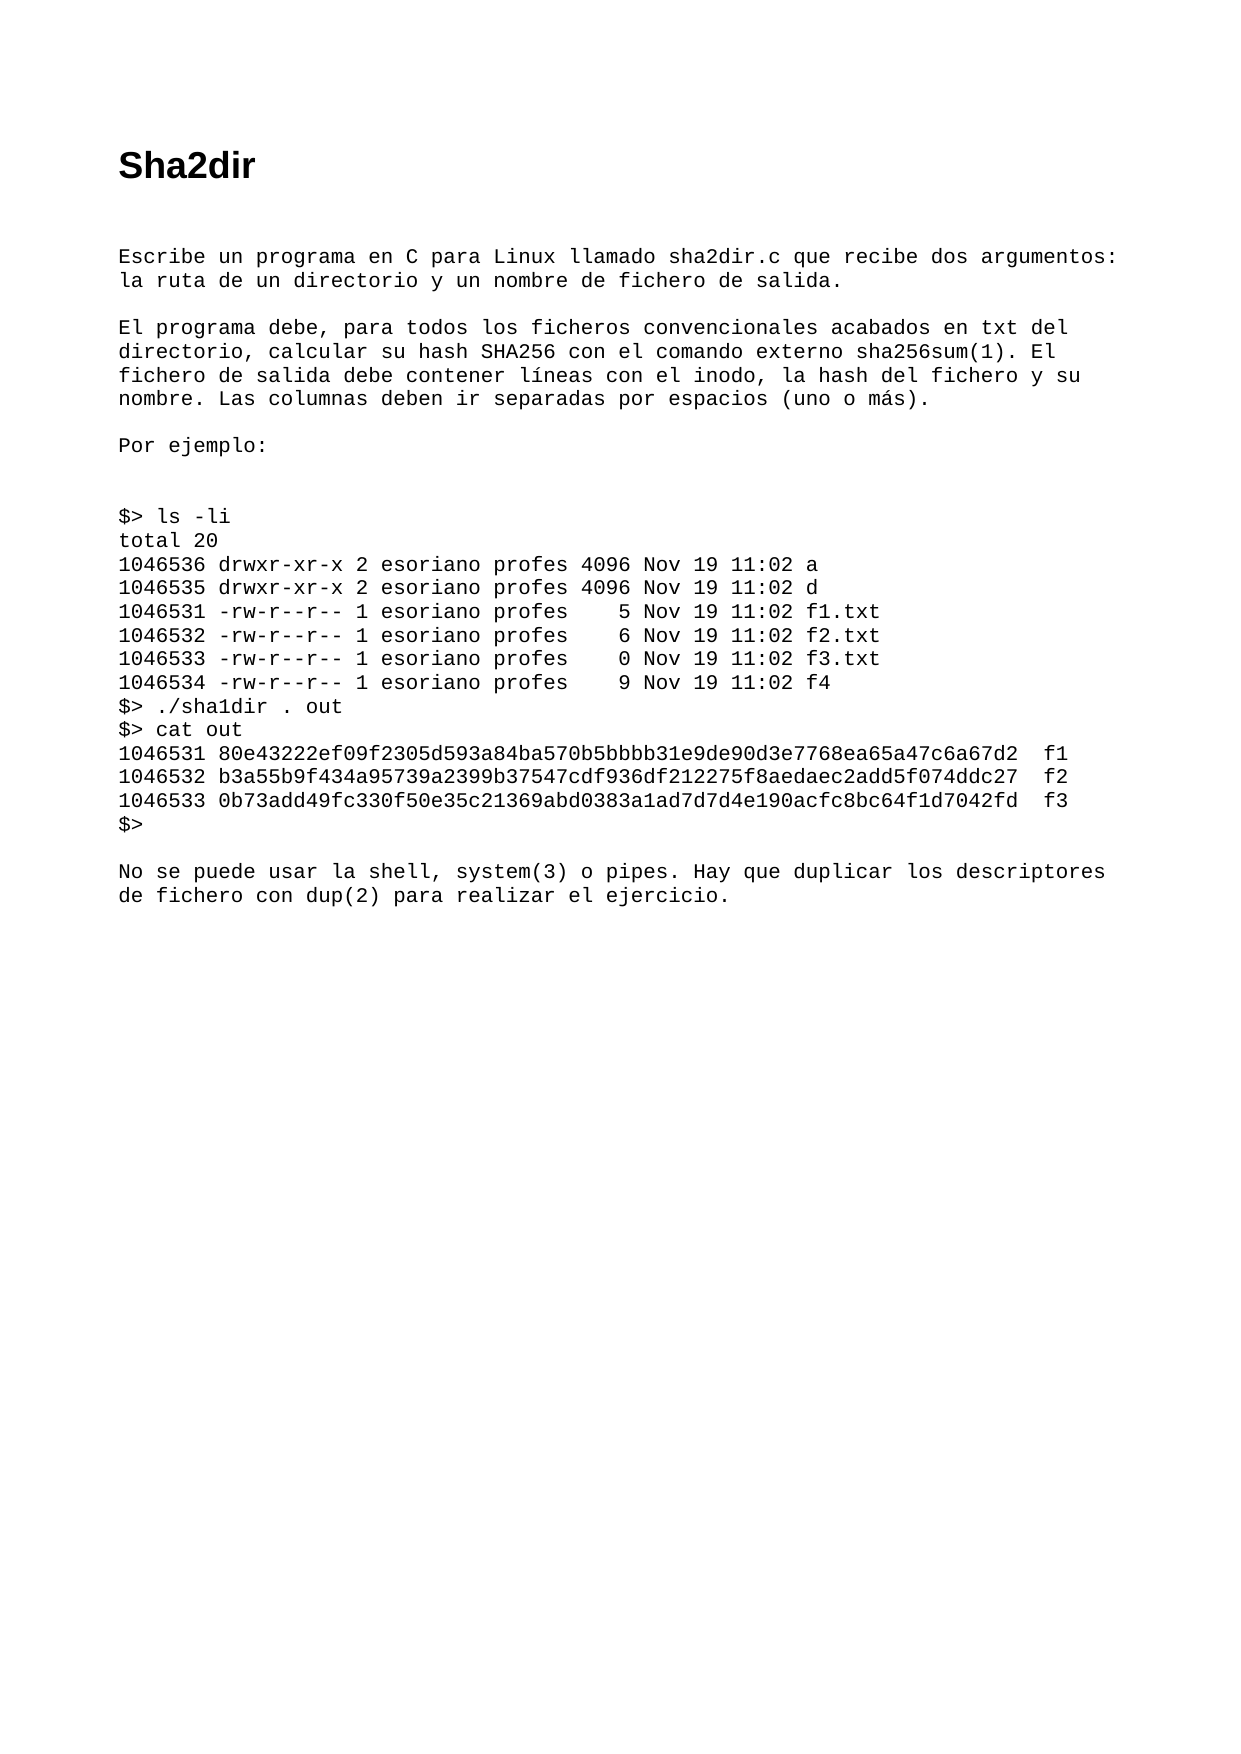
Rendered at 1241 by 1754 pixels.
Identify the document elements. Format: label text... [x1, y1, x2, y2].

text 1046536 drwxr-xr-x 2 esoriano profes 4096 Nov 19 11:02 a [118, 554, 1122, 577]
text 1046532 b3a55b9f434a95739a2399b37547cdf936df212275f8aedaec2add5f074ddc27 f2 [118, 767, 1122, 790]
text 1046531 -rw-r--r-- 1 esoriano profes 5 Nov 19 11:02 f1.txt [118, 601, 1122, 625]
text El programa debe, para todos los ficheros convencionales acabados en txt del directorio, calcular su hash SHA256 con el comando externo sha256sum(1). El fichero de salida debe contener líneas con el inodo, la hash del fichero y su nombre. Las columnas deben ir separadas por espacios (uno o más). [118, 317, 1122, 412]
text $> cat out [118, 719, 1122, 743]
text $> [118, 814, 1122, 837]
subtitle Sha2dir [118, 143, 1122, 186]
text 1046532 -rw-r--r-- 1 esoriano profes 6 Nov 19 11:02 f2.txt [118, 625, 1122, 648]
text Por ejemplo: [118, 436, 1122, 459]
text 1046533 -rw-r--r-- 1 esoriano profes 0 Nov 19 11:02 f3.txt [118, 648, 1122, 672]
text $> ls -li [118, 506, 1122, 530]
text No se puede usar la shell, system(3) o pipes. Hay que duplicar los descriptores de fichero con dup(2) para realizar el ejercicio. [118, 861, 1122, 908]
text 1046534 -rw-r--r-- 1 esoriano profes 9 Nov 19 11:02 f4 [118, 672, 1122, 696]
text 1046531 80e43222ef09f2305d593a84ba570b5bbbb31e9de90d3e7768ea65a47c6a67d2 f1 [118, 743, 1122, 767]
text Escribe un programa en C para Linux llamado sha2dir.c que recibe dos argumentos: la ruta de un directorio y un nombre de fichero de salida. [118, 246, 1122, 294]
text $> ./sha1dir . out [118, 696, 1122, 719]
text 1046535 drwxr-xr-x 2 esoriano profes 4096 Nov 19 11:02 d [118, 577, 1122, 601]
text total 20 [118, 530, 1122, 554]
text 1046533 0b73add49fc330f50e35c21369abd0383a1ad7d7d4e190acfc8bc64f1d7042fd f3 [118, 790, 1122, 814]
